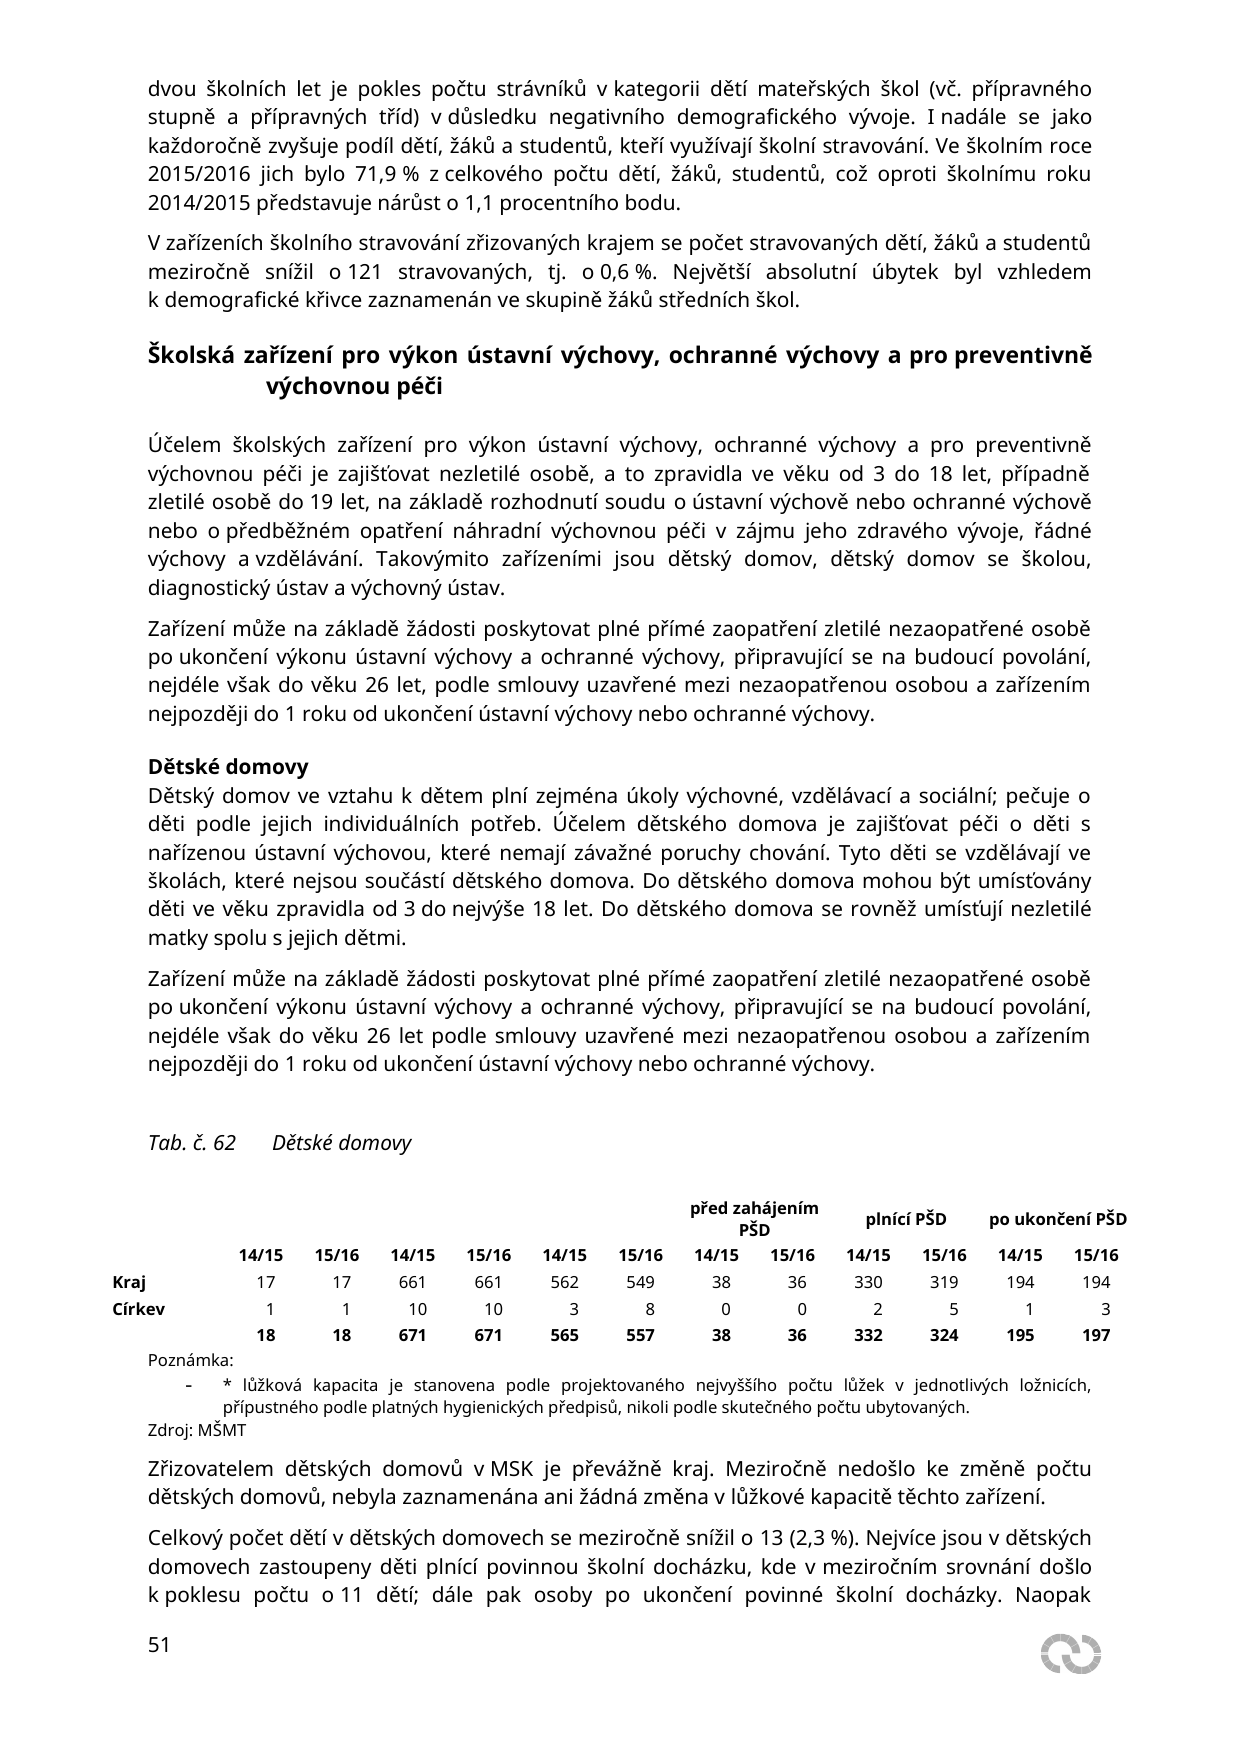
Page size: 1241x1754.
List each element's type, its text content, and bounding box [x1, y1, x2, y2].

table_header v tom [679, 1169, 1134, 1195]
table_header Lůžková kapacita* [375, 1169, 526, 1242]
subtitle Školská zařízení pro výkon ústavní výchovy, ochranné výchovy a pro preventivně výchovnou péči [148, 339, 1092, 401]
table_cell 671 [451, 1323, 526, 1348]
table_cell Celkem [107, 1323, 222, 1348]
table_cell 17 [299, 1269, 374, 1295]
table_cell 324 [907, 1323, 982, 1348]
table_cell 15/16 [1059, 1243, 1134, 1268]
table_cell 319 [907, 1269, 982, 1295]
table_cell 15/16 [907, 1243, 982, 1268]
table_cell 565 [527, 1323, 602, 1348]
table_cell 3 [527, 1296, 602, 1321]
table_cell 0 [755, 1296, 830, 1321]
text Poznámka: [148, 1349, 1092, 1372]
table_cell 14/15 [375, 1243, 450, 1268]
table_cell 14/15 [679, 1243, 754, 1268]
text Dětské domovy [148, 752, 1092, 781]
table_cell 15/16 [755, 1243, 830, 1268]
table_cell 1 [223, 1296, 298, 1321]
table_cell 14/15 [983, 1243, 1058, 1268]
table_cell 330 [831, 1269, 906, 1295]
list * lůžková kapacita je stanovena podle projektovaného nejvyššího počtu lůžek v jednotlivých ložnicích, přípustného podle platných hygienických předpisů, nikoli podle skutečného počtu ubytovaných. [185, 1372, 1092, 1419]
text Zdroj: MŠMT [148, 1419, 1092, 1441]
text Celkový počet dětí v dětských domovech se meziročně snížil o 13 (2,3 %). Nejvíce jsou v dětských domovech zastoupeny děti plnící povinnou školní docházku, kde v meziročním srovnání došlo k poklesu počtu o 11 dětí; dále pak osoby po ukončení povinné školní docházky. Naopak [148, 1523, 1092, 1609]
table_cell 661 [375, 1269, 450, 1295]
table_cell 14/15 [831, 1243, 906, 1268]
table_cell 557 [603, 1323, 678, 1348]
text Dětský domov ve vztahu k dětem plní zejména úkoly výchovné, vzdělávací a sociální; pečuje o děti podle jejich individuálních potřeb. Účelem dětského domova je zajišťovat péči o děti s nařízenou ústavní výchovou, které nemají závažné poruchy chování. Tyto děti se vzdělávají ve školách, které nejsou součástí dětského domova. Do dětského domova mohou být umísťovány děti ve věku zpravidla od 3 do nejvýše 18 let. Do dětského domova se rovněž umísťují nezletilé matky spolu s jejich dětmi. [148, 781, 1092, 951]
text Účelem školských zařízení pro výkon ústavní výchovy, ochranné výchovy a pro preventivně výchovnou péči je zajišťovat nezletilé osobě, a to zpravidla ve věku od 3 do 18 let, případně zletilé osobě do 19 let, na základě rozhodnutí soudu o ústavní výchově nebo ochranné výchově nebo o předběžném opatření náhradní výchovnou péči v zájmu jeho zdravého vývoje, řádné výchovy a vzdělávání. Takovýmito zařízeními jsou dětský domov, dětský domov se školou, diagnostický ústav a výchovný ústav. [148, 431, 1092, 601]
table_header Počet domovů [223, 1169, 374, 1242]
table_cell 15/16 [603, 1243, 678, 1268]
table_cell 10 [451, 1296, 526, 1321]
text V zařízeních školního stravování zřizovaných krajem se počet stravovaných dětí, žáků a studentů meziročně snížil o 121 stravovaných, tj. o 0,6 %. Největší absolutní úbytek byl vzhledem k demografické křivce zaznamenán ve skupině žáků středních škol. [148, 228, 1092, 314]
text Zařízení může na základě žádosti poskytovat plné přímé zaopatření zletilé nezaopatřené osobě po ukončení výkonu ústavní výchovy a ochranné výchovy, připravující se na budoucí povolání, nejdéle však do věku 26 let, podle smlouvy uzavřené mezi nezaopatřenou osobou a zařízením nejpozději do 1 roku od ukončení ústavní výchovy nebo ochranné výchovy. [148, 614, 1092, 727]
table_cell 1 [983, 1296, 1058, 1321]
table_cell 671 [375, 1323, 450, 1348]
text dvou školních let je pokles počtu strávníků v kategorii dětí mateřských škol (vč. přípravného stupně a přípravných tříd) v důsledku negativního demografického vývoje. I nadále se jako každoročně zvyšuje podíl dětí, žáků a studentů, kteří využívají školní stravování. Ve školním roce 2015/2016 jich bylo 71,9 % z celkového počtu dětí, žáků, studentů, což oproti školnímu roku 2014/2015 představuje nárůst o 1,1 procentního bodu. [148, 74, 1092, 216]
table_cell 332 [831, 1323, 906, 1348]
table_cell 549 [603, 1269, 678, 1295]
table_cell 562 [527, 1269, 602, 1295]
table_cell 0 [679, 1296, 754, 1321]
table_cell 36 [755, 1269, 830, 1295]
table_cell 18 [223, 1323, 298, 1348]
table_cell 18 [299, 1323, 374, 1348]
table_cell 17 [223, 1269, 298, 1295]
table_cell 14/15 [527, 1243, 602, 1268]
table_cell Církev [107, 1296, 222, 1321]
list Dětské domovy [148, 1128, 1092, 1156]
table_cell před zahájením PŠD [679, 1196, 830, 1242]
table_cell 15/16 [451, 1243, 526, 1268]
table_cell 38 [679, 1323, 754, 1348]
table_cell plnící PŠD [831, 1196, 982, 1242]
table_cell 197 [1059, 1323, 1134, 1348]
table_cell 194 [1059, 1269, 1134, 1295]
table_cell 194 [983, 1269, 1058, 1295]
text Zřizovatelem dětských domovů v MSK je převážně kraj. Meziročně nedošlo ke změně počtu dětských domovů, nebyla zaznamenána ani žádná změna v lůžkové kapacitě těchto zařízení. [148, 1454, 1092, 1511]
table_cell 661 [451, 1269, 526, 1295]
table_cell 10 [375, 1296, 450, 1321]
table_cell 195 [983, 1323, 1058, 1348]
table_cell 38 [679, 1269, 754, 1295]
table_cell 14/15 [223, 1243, 298, 1268]
table_header Zřizovatel [107, 1169, 222, 1268]
table_cell 36 [755, 1323, 830, 1348]
table_cell 8 [603, 1296, 678, 1321]
table_cell 3 [1059, 1296, 1134, 1321]
table_cell po ukončení PŠD [983, 1196, 1134, 1242]
table_cell 1 [299, 1296, 374, 1321]
table_header Počet dětí (mládeže) [527, 1169, 678, 1242]
table_cell 2 [831, 1296, 906, 1321]
table_cell 15/16 [299, 1243, 374, 1268]
table_cell 5 [907, 1296, 982, 1321]
table_cell Kraj [107, 1269, 222, 1295]
text Zařízení může na základě žádosti poskytovat plné přímé zaopatření zletilé nezaopatřené osobě po ukončení výkonu ústavní výchovy a ochranné výchovy, připravující se na budoucí povolání, nejdéle však do věku 26 let podle smlouvy uzavřené mezi nezaopatřenou osobou a zařízením nejpozději do 1 roku od ukončení ústavní výchovy nebo ochranné výchovy. [148, 964, 1092, 1078]
